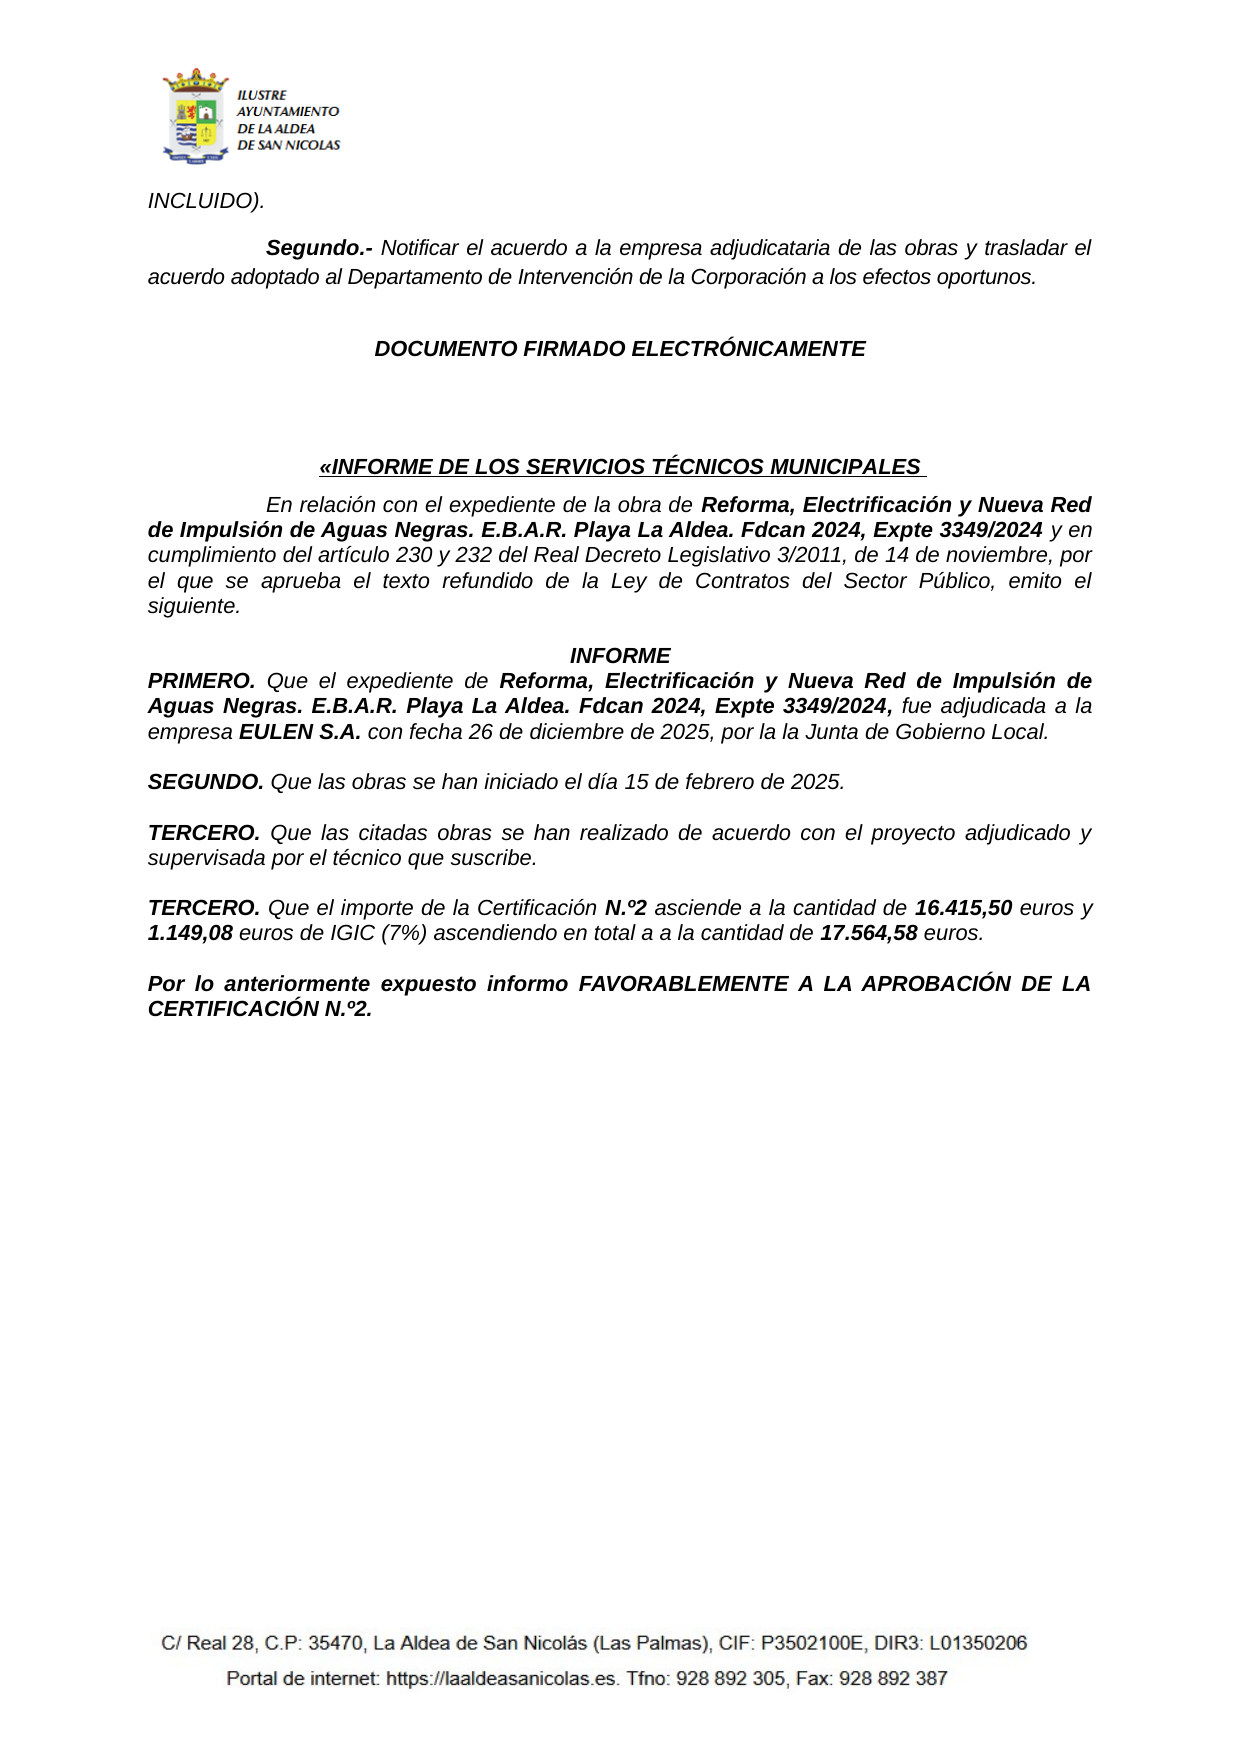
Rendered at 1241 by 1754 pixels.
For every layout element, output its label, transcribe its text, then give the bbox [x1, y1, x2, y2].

text Por lo anteriormente expuesto informo FAVORABLEMENTE A LA APROBACIÓN DE LA CERTIFICACIÓN N.º2. [148, 971, 1093, 1021]
text SEGUNDO. Que las obras se han iniciado el día 15 de febrero de 2025. [148, 769, 1093, 794]
text TERCERO. Que las citadas obras se han realizado de acuerdo con el proyecto adjudicado y supervisada por el técnico que suscribe. [148, 819, 1093, 870]
text «INFORME DE LOS SERVICIOS TÉCNICOS MUNICIPALES [148, 454, 1093, 479]
text INFORME [148, 643, 1093, 668]
text Segundo.- Notificar el acuerdo a la empresa adjudicataria de las obras y trasladar el acuerdo adoptado al Departamento de Intervención de la Corporación a los efectos oportunos. [148, 235, 1093, 289]
picture [149, 60, 356, 172]
text DOCUMENTO FIRMADO ELECTRÓNICAMENTE [148, 336, 1093, 361]
text En relación con el expediente de la obra de Reforma, Electrificación y Nueva Red de Impulsión de Aguas Negras. E.B.A.R. Playa La Aldea. Fdcan 2024, Expte 3349/2024 y en cumplimiento del artículo 230 y 232 del Real Decreto Legislativo 3/2011, de 14 de noviembre, por el que se aprueba el texto refundido de la Ley de Contratos del Sector Público, emito el siguiente. [148, 492, 1093, 618]
text INCLUIDO). [148, 188, 1093, 214]
text PRIMERO. Que el expediente de Reforma, Electrificación y Nueva Red de Impulsión de Aguas Negras. E.B.A.R. Playa La Aldea. Fdcan 2024, Expte 3349/2024, fue adjudicada a la empresa EULEN S.A. con fecha 26 de diciembre de 2025, por la la Junta de Gobierno Local. [148, 668, 1093, 744]
text TERCERO. Que el importe de la Certificación N.º2 asciende a la cantidad de 16.415,50 euros y 1.149,08 euros de IGIC (7%) ascendiendo en total a a la cantidad de 17.564,58 euros. [148, 895, 1093, 946]
picture [149, 1627, 1034, 1694]
